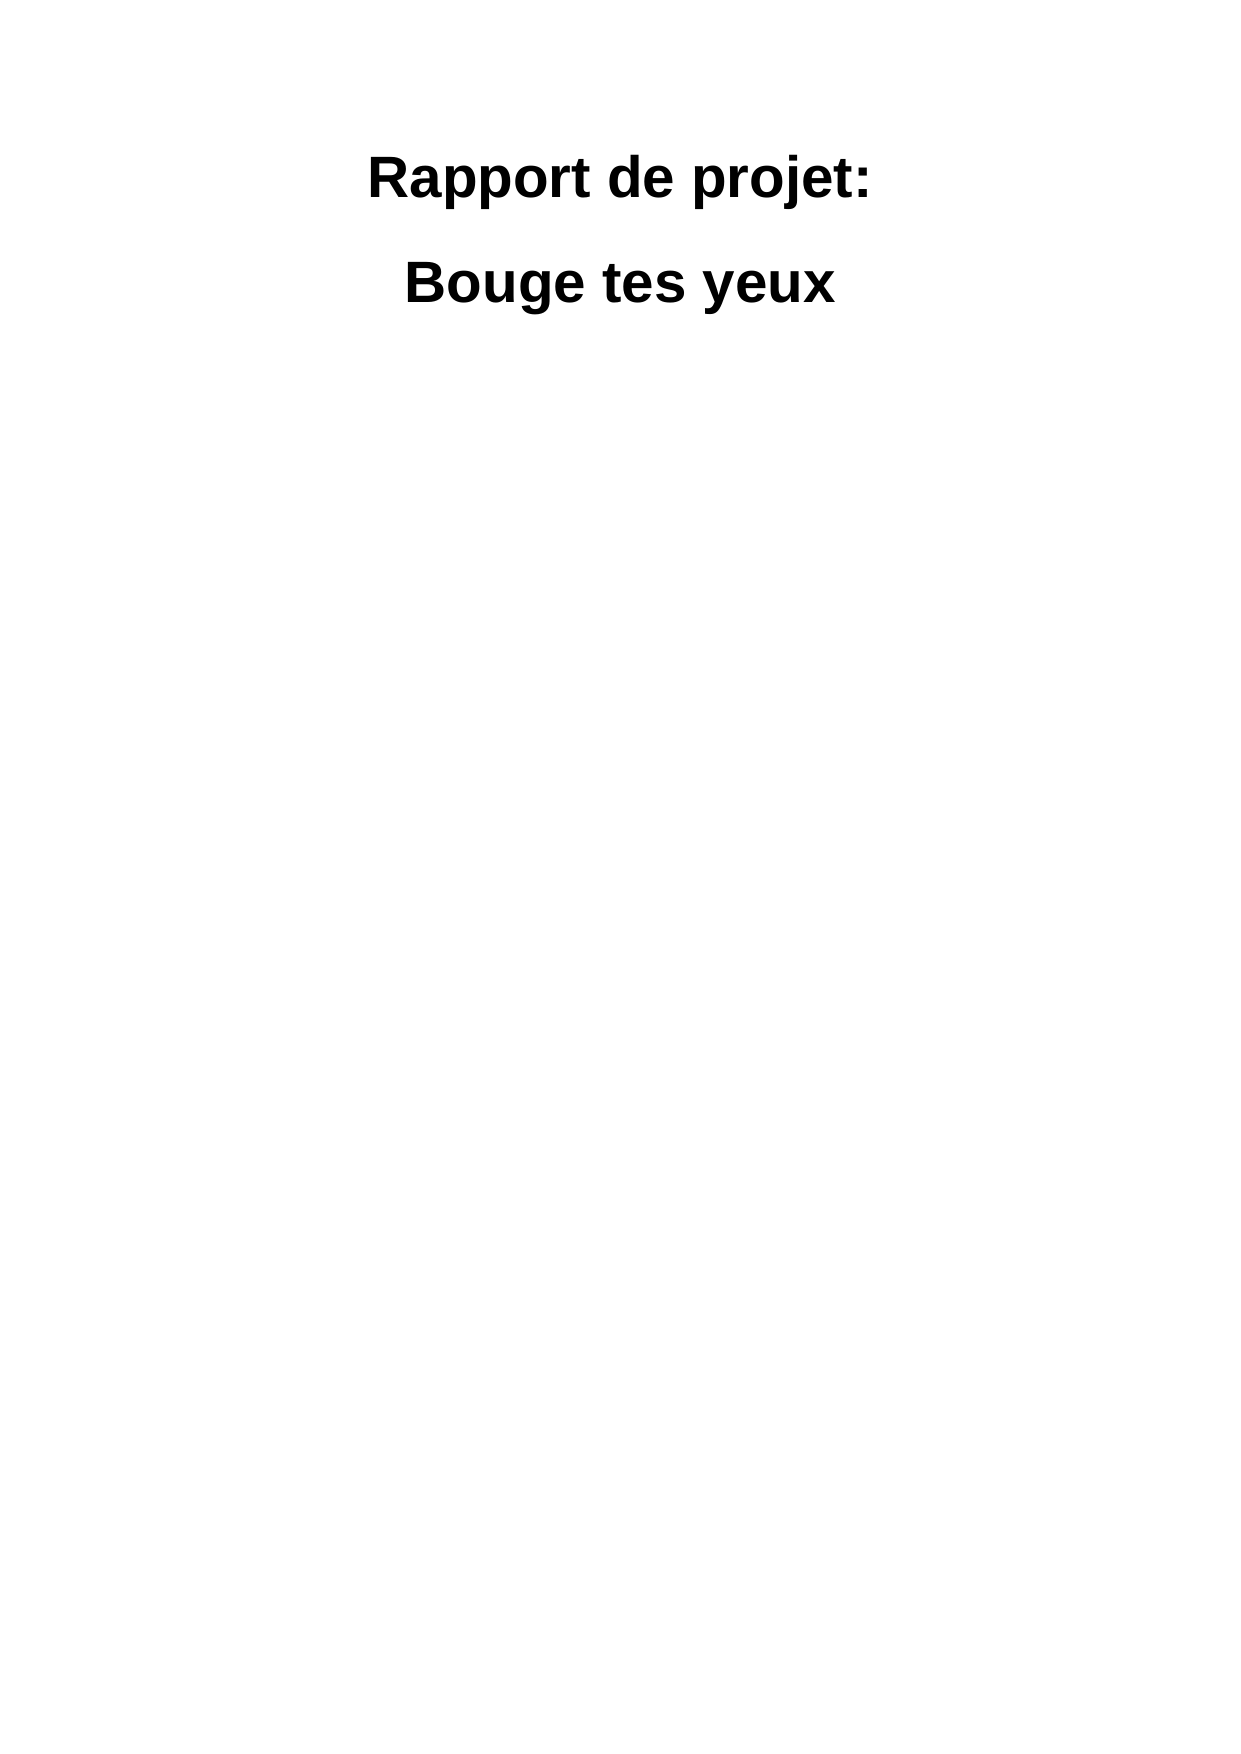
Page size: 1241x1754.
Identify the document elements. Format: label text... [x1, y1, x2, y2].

title Rapport de projet: [118, 143, 1122, 210]
title Bouge tes yeux [118, 248, 1122, 315]
